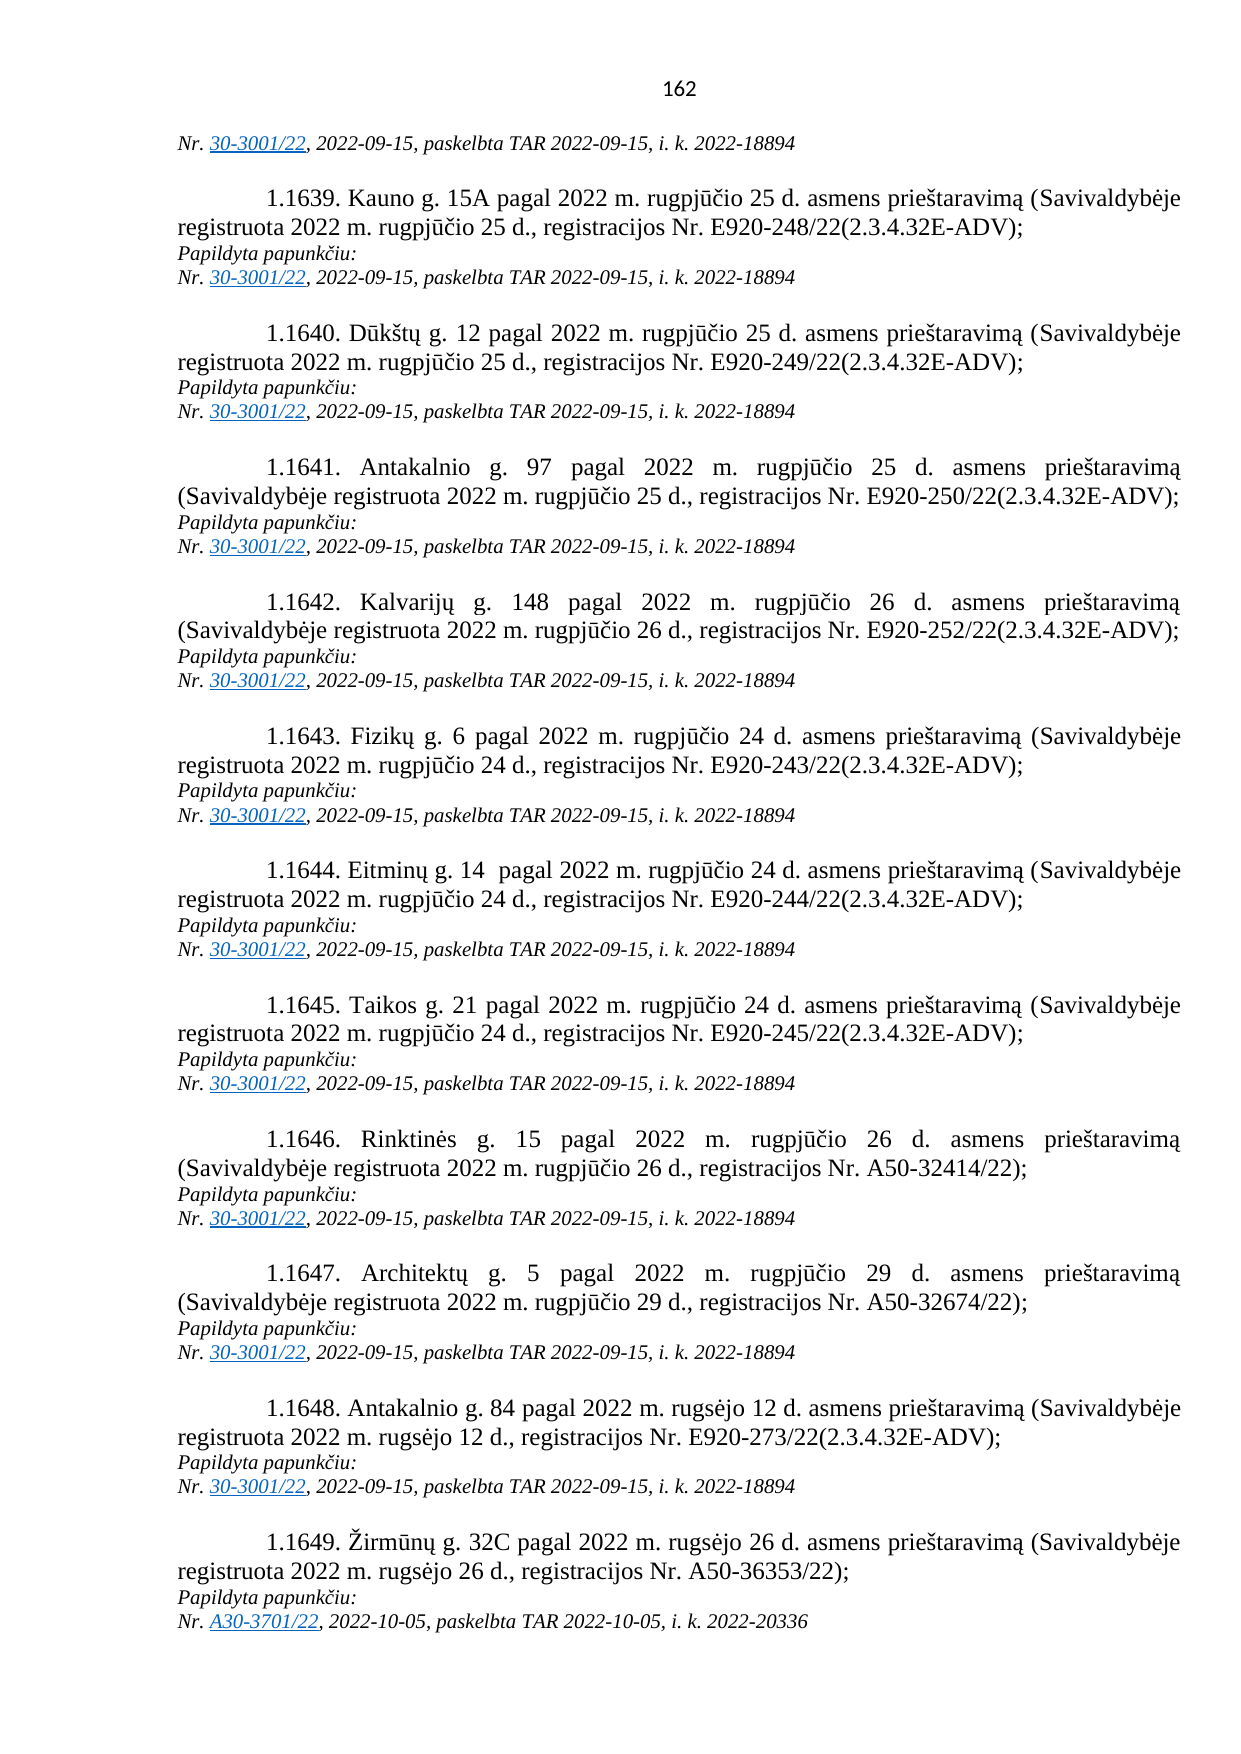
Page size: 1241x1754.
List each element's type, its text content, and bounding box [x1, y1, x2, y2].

text 1.1648. Antakalnio g. 84 pagal 2022 m. rugsėjo 12 d. asmens prieštaravimą (Savivaldybėje registruota 2022 m. rugsėjo 12 d., registracijos Nr. E920-273/22(2.3.4.32E-ADV); [177, 1393, 1181, 1450]
text 1.1640. Dūkštų g. 12 pagal 2022 m. rugpjūčio 25 d. asmens prieštaravimą (Savivaldybėje registruota 2022 m. rugpjūčio 25 d., registracijos Nr. E920-249/22(2.3.4.32E-ADV); [177, 318, 1181, 375]
text Papildyta papunkčiu: [177, 375, 1181, 399]
text Nr. 30-3001/22, 2022-09-15, paskelbta TAR 2022-09-15, i. k. 2022-18894 [177, 937, 1181, 961]
text Papildyta papunkčiu: [177, 1316, 1181, 1340]
text Papildyta papunkčiu: [177, 778, 1181, 802]
text Nr. 30-3001/22, 2022-09-15, paskelbta TAR 2022-09-15, i. k. 2022-18894 [177, 1071, 1181, 1095]
text Papildyta papunkčiu: [177, 1047, 1181, 1071]
text Nr. A30-3701/22, 2022-10-05, paskelbta TAR 2022-10-05, i. k. 2022-20336 [177, 1609, 1181, 1633]
text Papildyta papunkčiu: [177, 510, 1181, 534]
text Nr. 30-3001/22, 2022-09-15, paskelbta TAR 2022-09-15, i. k. 2022-18894 [177, 399, 1181, 423]
text Nr. 30-3001/22, 2022-09-15, paskelbta TAR 2022-09-15, i. k. 2022-18894 [177, 265, 1181, 289]
text Nr. 30-3001/22, 2022-09-15, paskelbta TAR 2022-09-15, i. k. 2022-18894 [177, 668, 1181, 692]
text 1.1641. Antakalnio g. 97 pagal 2022 m. rugpjūčio 25 d. asmens prieštaravimą (Savivaldybėje registruota 2022 m. rugpjūčio 25 d., registracijos Nr. E920-250/22(2.3.4.32E-ADV); [177, 452, 1181, 510]
text 1.1639. Kauno g. 15A pagal 2022 m. rugpjūčio 25 d. asmens prieštaravimą (Savivaldybėje registruota 2022 m. rugpjūčio 25 d., registracijos Nr. E920-248/22(2.3.4.32E-ADV); [177, 183, 1181, 241]
text Nr. 30-3001/22, 2022-09-15, paskelbta TAR 2022-09-15, i. k. 2022-18894 [177, 1206, 1181, 1230]
text Nr. 30-3001/22, 2022-09-15, paskelbta TAR 2022-09-15, i. k. 2022-18894 [177, 534, 1181, 558]
text Papildyta papunkčiu: [177, 913, 1181, 937]
text Papildyta papunkčiu: [177, 1182, 1181, 1206]
text Nr. 30-3001/22, 2022-09-15, paskelbta TAR 2022-09-15, i. k. 2022-18894 [177, 802, 1181, 827]
text 1.1646. Rinktinės g. 15 pagal 2022 m. rugpjūčio 26 d. asmens prieštaravimą (Savivaldybėje registruota 2022 m. rugpjūčio 26 d., registracijos Nr. A50-32414/22); [177, 1124, 1181, 1182]
text Nr. 30-3001/22, 2022-09-15, paskelbta TAR 2022-09-15, i. k. 2022-18894 [177, 1340, 1181, 1364]
text 1.1642. Kalvarijų g. 148 pagal 2022 m. rugpjūčio 26 d. asmens prieštaravimą (Savivaldybėje registruota 2022 m. rugpjūčio 26 d., registracijos Nr. E920-252/22(2.3.4.32E-ADV); [177, 587, 1181, 644]
text Nr. 30-3001/22, 2022-09-15, paskelbta TAR 2022-09-15, i. k. 2022-18894 [177, 131, 1181, 155]
text 1.1645. Taikos g. 21 pagal 2022 m. rugpjūčio 24 d. asmens prieštaravimą (Savivaldybėje registruota 2022 m. rugpjūčio 24 d., registracijos Nr. E920-245/22(2.3.4.32E-ADV); [177, 990, 1181, 1047]
text 1.1643. Fizikų g. 6 pagal 2022 m. rugpjūčio 24 d. asmens prieštaravimą (Savivaldybėje registruota 2022 m. rugpjūčio 24 d., registracijos Nr. E920-243/22(2.3.4.32E-ADV); [177, 721, 1181, 778]
text Nr. 30-3001/22, 2022-09-15, paskelbta TAR 2022-09-15, i. k. 2022-18894 [177, 1474, 1181, 1498]
text 1.1649. Žirmūnų g. 32C pagal 2022 m. rugsėjo 26 d. asmens prieštaravimą (Savivaldybėje registruota 2022 m. rugsėjo 26 d., registracijos Nr. A50-36353/22); [177, 1527, 1181, 1585]
text Papildyta papunkčiu: [177, 241, 1181, 265]
text Papildyta papunkčiu: [177, 1450, 1181, 1474]
text 1.1644. Eitminų g. 14 pagal 2022 m. rugpjūčio 24 d. asmens prieštaravimą (Savivaldybėje registruota 2022 m. rugpjūčio 24 d., registracijos Nr. E920-244/22(2.3.4.32E-ADV); [177, 855, 1181, 913]
text Papildyta papunkčiu: [177, 1585, 1181, 1609]
text Papildyta papunkčiu: [177, 644, 1181, 668]
text 1.1647. Architektų g. 5 pagal 2022 m. rugpjūčio 29 d. asmens prieštaravimą (Savivaldybėje registruota 2022 m. rugpjūčio 29 d., registracijos Nr. A50-32674/22); [177, 1258, 1181, 1316]
